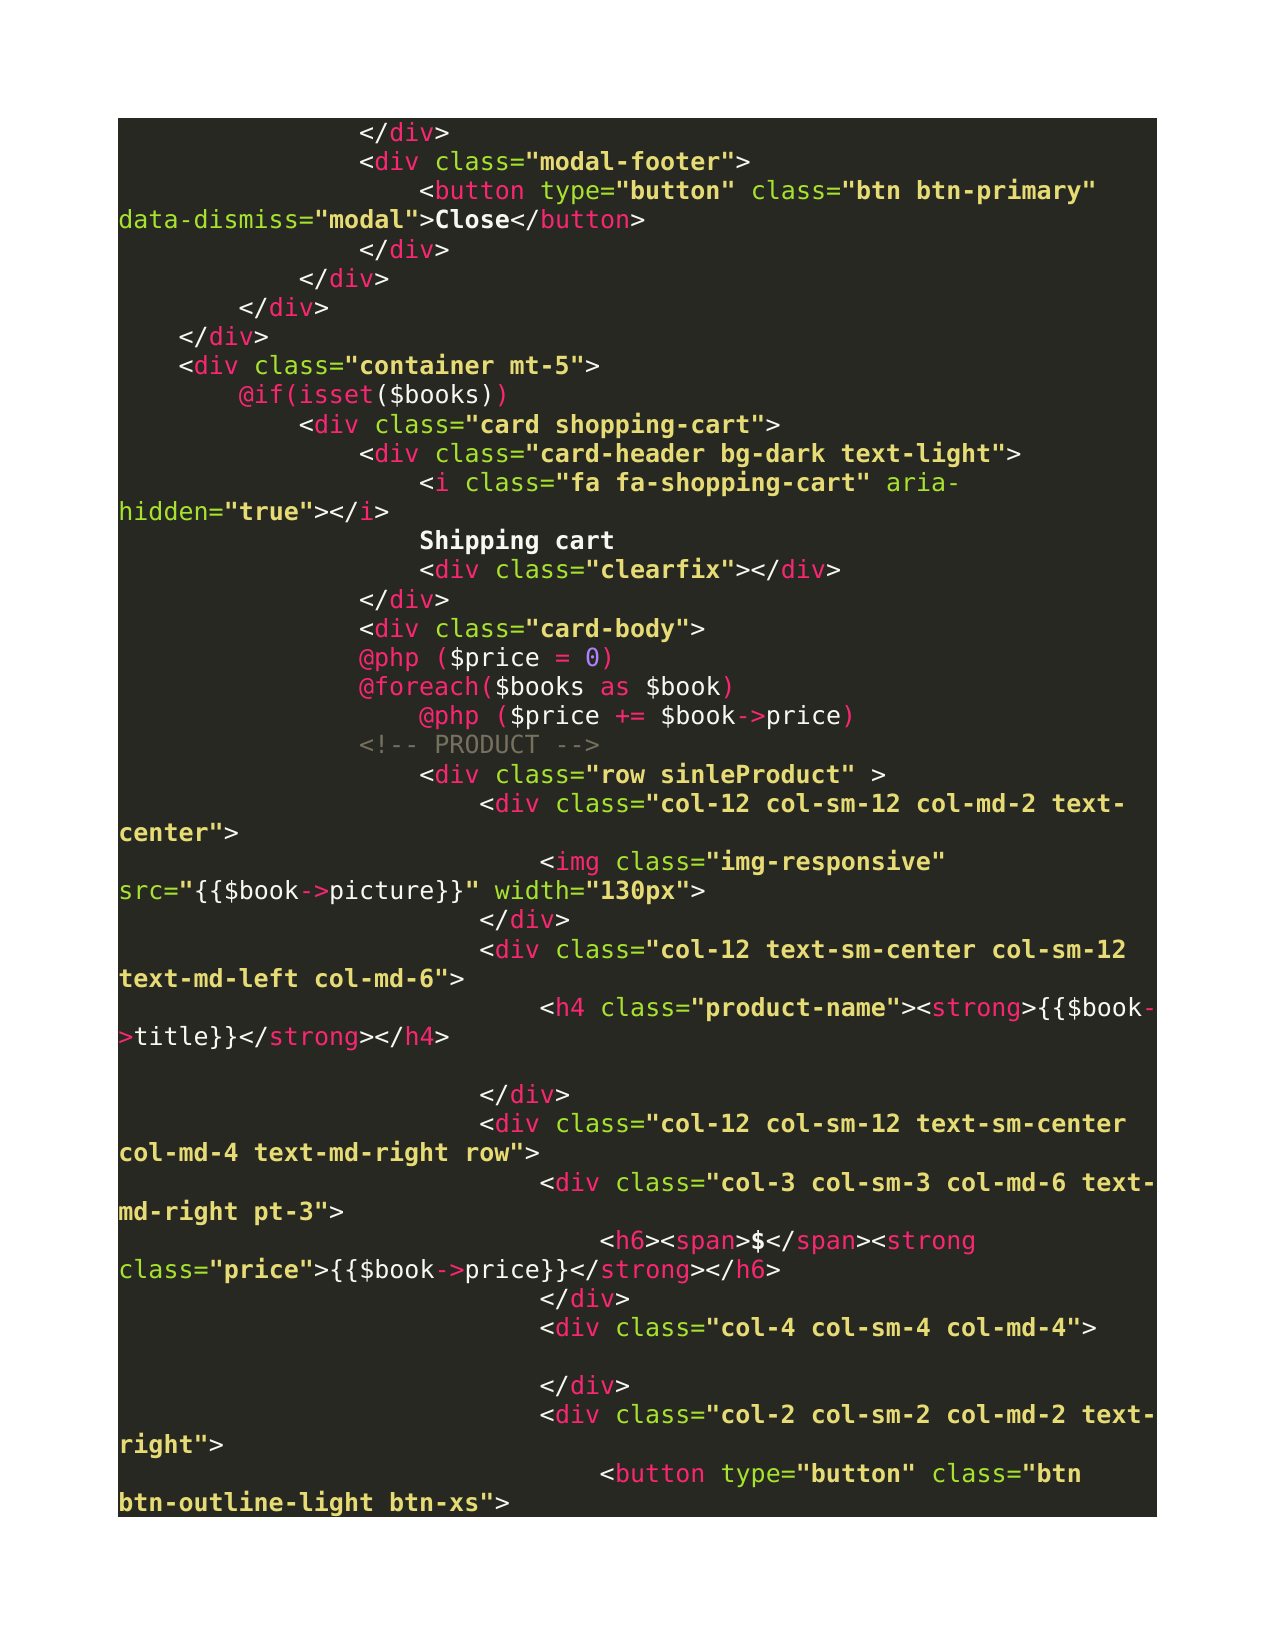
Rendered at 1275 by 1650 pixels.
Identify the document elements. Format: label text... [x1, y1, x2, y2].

text </div> <div class="modal-footer"> <button type="button" class="btn btn-primary" data-dismiss="modal">Close</button> </div> </div> </div> </div> <div class="container mt-5"> @if(isset($books)) <div class="card shopping-cart"> <div class="card-header bg-dark text-light"> <i class="fa fa-shopping-cart" aria-hidden="true"></i> Shipping cart <div class="clearfix"></div> </div> <div class="card-body"> @php ($price = 0) @foreach($books as $book) @php ($price += $book->price) <!-- PRODUCT --> <div class="row sinleProduct" > <div class="col-12 col-sm-12 col-md-2 text-center"> <img class="img-responsive" src="{{$book->picture}}" width="130px"> </div> <div class="col-12 text-sm-center col-sm-12 text-md-left col-md-6"> <h4 class="product-name"><strong>{{$book->title}}</strong></h4> </div> <div class="col-12 col-sm-12 text-sm-center col-md-4 text-md-right row"> <div class="col-3 col-sm-3 col-md-6 text-md-right pt-3"> <h6><span>$</span><strong class="price">{{$book->price}}</strong></h6> </div> <div class="col-4 col-sm-4 col-md-4"> </div> <div class="col-2 col-sm-2 col-md-2 text-right"> <button type="button" class="btn btn-outline-light btn-xs"> [118, 118, 1157, 1517]
